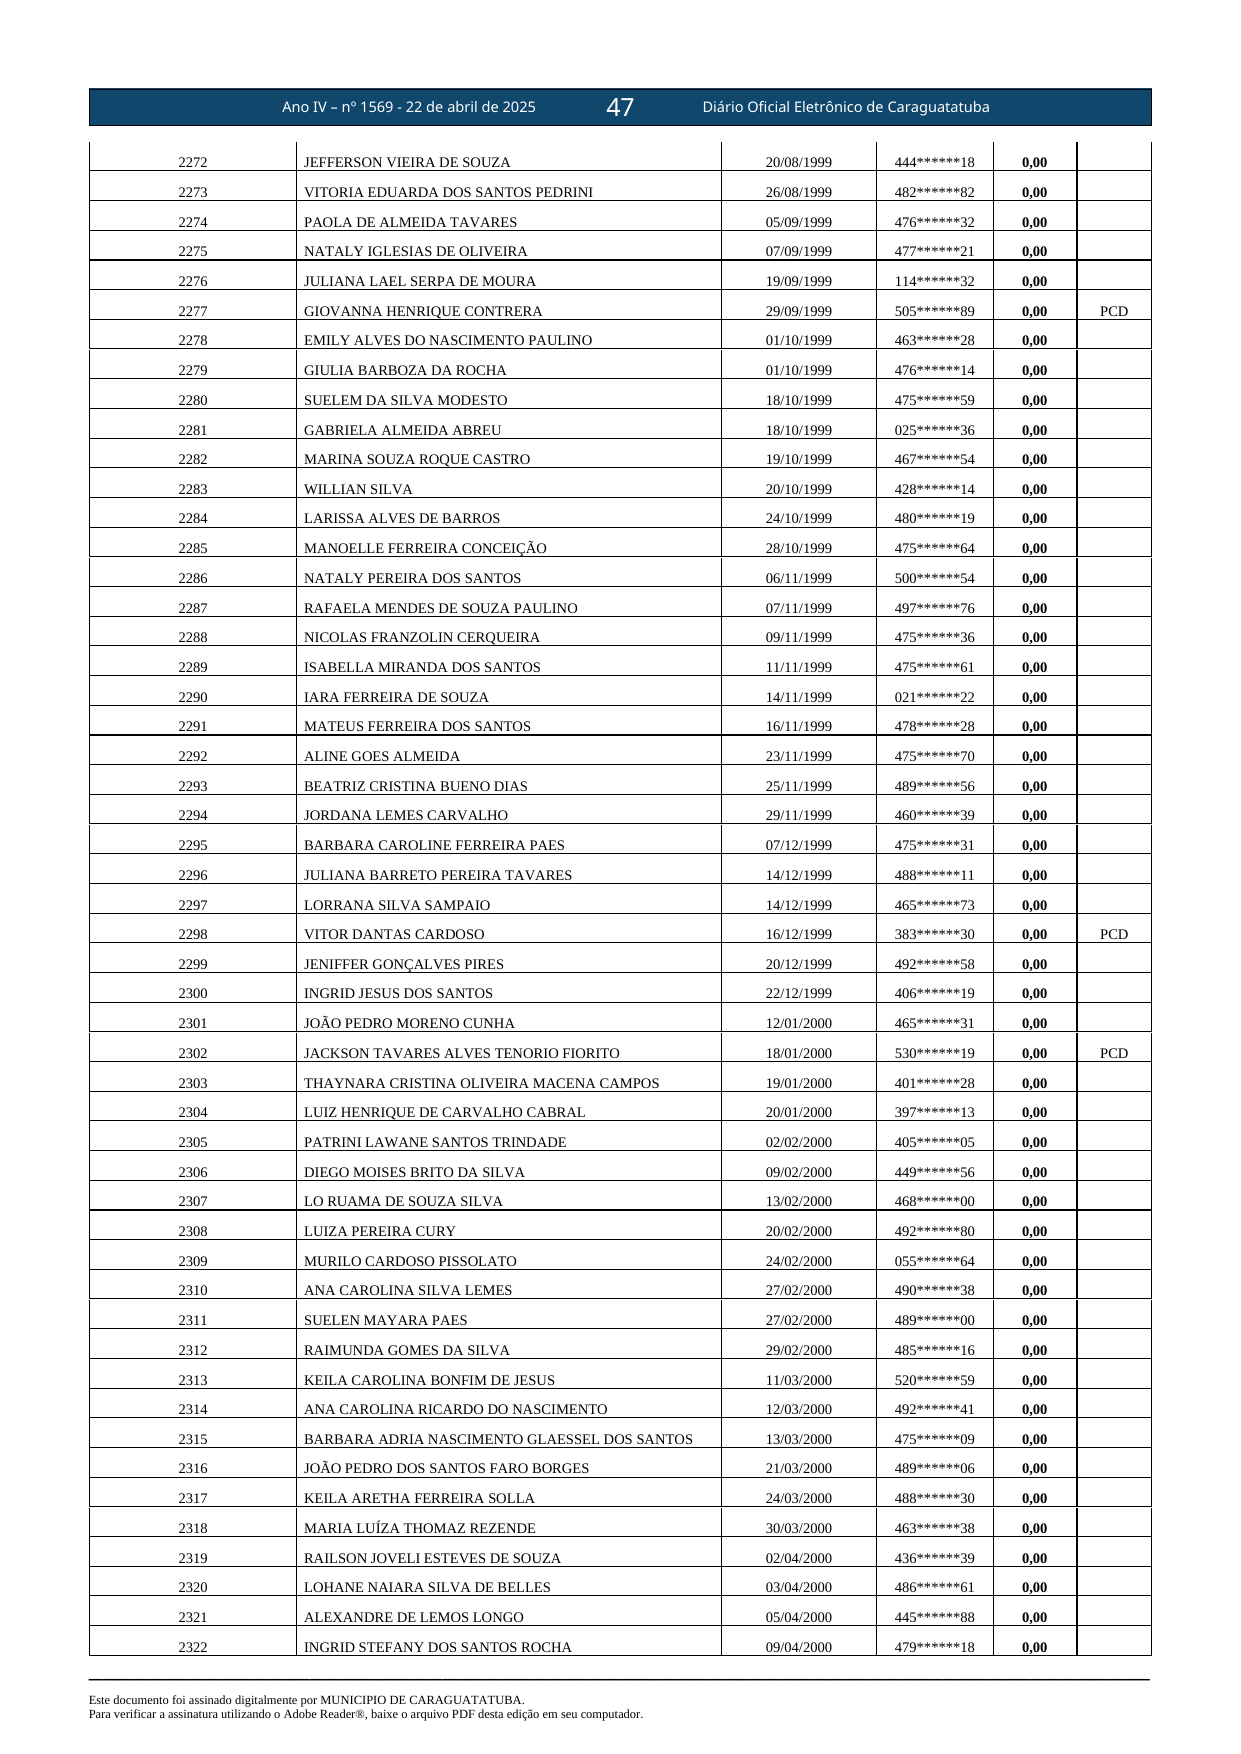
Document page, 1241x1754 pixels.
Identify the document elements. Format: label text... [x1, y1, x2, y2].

table_cell MANOELLE FERREIRA CONCEIÇÃO [297, 528, 721, 556]
table_cell 24/02/2000 [722, 1240, 876, 1269]
table_cell 2308 [90, 1211, 296, 1239]
table_cell PAOLA DE ALMEIDA TAVARES [297, 201, 721, 230]
table_cell 2273 [90, 171, 296, 200]
table_cell [1078, 171, 1151, 200]
table_cell WILLIAN SILVA [297, 468, 721, 497]
table_cell [1078, 261, 1151, 289]
table_cell 22/12/1999 [722, 973, 876, 1002]
table_cell 467******54 [877, 439, 993, 467]
table_cell 0,00 [994, 261, 1076, 289]
table_cell 0,00 [994, 943, 1076, 972]
table_cell 2317 [90, 1478, 296, 1506]
table_cell BEATRIZ CRISTINA BUENO DIAS [297, 765, 721, 794]
table_cell 30/03/2000 [722, 1508, 876, 1536]
table_cell 405******05 [877, 1121, 993, 1150]
table_cell [1078, 379, 1151, 408]
table_cell SUELEM DA SILVA MODESTO [297, 379, 721, 408]
table_cell ALEXANDRE DE LEMOS LONGO [297, 1596, 721, 1625]
table_cell 0,00 [994, 1537, 1076, 1566]
table_cell ANA CAROLINA SILVA LEMES [297, 1270, 721, 1298]
table_cell GABRIELA ALMEIDA ABREU [297, 409, 721, 438]
table_cell [1078, 884, 1151, 913]
table_cell ALINE GOES ALMEIDA [297, 736, 721, 764]
table_cell LUIZA PEREIRA CURY [297, 1211, 721, 1239]
table_cell 2306 [90, 1151, 296, 1180]
table_cell [1078, 201, 1151, 230]
table_cell [1078, 1359, 1151, 1388]
table_cell 401******28 [877, 1062, 993, 1091]
table_cell 021******22 [877, 676, 993, 705]
table_cell 486******61 [877, 1567, 993, 1595]
table_cell 2281 [90, 409, 296, 438]
table_cell 0,00 [994, 706, 1076, 734]
table_cell 29/09/1999 [722, 290, 876, 319]
table_cell 18/10/1999 [722, 379, 876, 408]
table_cell 07/09/1999 [722, 231, 876, 259]
table_cell [1078, 1448, 1151, 1477]
table_cell 492******41 [877, 1389, 993, 1417]
table_cell 2300 [90, 973, 296, 1002]
table_cell 0,00 [994, 409, 1076, 438]
table_cell [1078, 1537, 1151, 1566]
table_cell 530******19 [877, 1033, 993, 1061]
table_cell 0,00 [994, 914, 1076, 942]
table_cell 26/08/1999 [722, 171, 876, 200]
table_cell [1078, 1626, 1151, 1655]
table_cell [1078, 587, 1151, 616]
table_cell 01/10/1999 [722, 350, 876, 378]
table_cell 0,00 [994, 320, 1076, 348]
table_cell 0,00 [994, 1211, 1076, 1239]
table_cell NICOLAS FRANZOLIN CERQUEIRA [297, 617, 721, 645]
table_cell 2289 [90, 646, 296, 675]
table_cell GIULIA BARBOZA DA ROCHA [297, 350, 721, 378]
table_cell [1078, 498, 1151, 527]
table_cell NATALY PEREIRA DOS SANTOS [297, 558, 721, 586]
table_cell 07/12/1999 [722, 825, 876, 853]
table_cell THAYNARA CRISTINA OLIVEIRA MACENA CAMPOS [297, 1062, 721, 1091]
table_cell 14/12/1999 [722, 854, 876, 883]
table_cell 11/11/1999 [722, 646, 876, 675]
table_cell 29/11/1999 [722, 795, 876, 823]
table_cell 2284 [90, 498, 296, 527]
table_cell 114******32 [877, 261, 993, 289]
table_cell JULIANA LAEL SERPA DE MOURA [297, 261, 721, 289]
table_cell 05/09/1999 [722, 201, 876, 230]
table_cell 07/11/1999 [722, 587, 876, 616]
table_cell [1078, 1329, 1151, 1358]
table_cell [1078, 676, 1151, 705]
table_cell [1078, 320, 1151, 348]
table_cell 489******06 [877, 1448, 993, 1477]
table_cell 0,00 [994, 350, 1076, 378]
table_cell [1078, 1121, 1151, 1150]
table_cell 2294 [90, 795, 296, 823]
table_cell JEFFERSON VIEIRA DE SOUZA [297, 142, 721, 170]
table_cell 406******19 [877, 973, 993, 1002]
table_cell 24/10/1999 [722, 498, 876, 527]
table_cell 2307 [90, 1181, 296, 1209]
table_cell 475******61 [877, 646, 993, 675]
table_cell 497******76 [877, 587, 993, 616]
table_cell 0,00 [994, 736, 1076, 764]
table_cell 0,00 [994, 1448, 1076, 1477]
table_cell 0,00 [994, 468, 1076, 497]
table_cell 2305 [90, 1121, 296, 1150]
table_cell JACKSON TAVARES ALVES TENORIO FIORITO [297, 1033, 721, 1061]
table_cell 19/09/1999 [722, 261, 876, 289]
table_cell 445******88 [877, 1596, 993, 1625]
table_cell 476******32 [877, 201, 993, 230]
table_cell 2322 [90, 1626, 296, 1655]
table_cell 21/03/2000 [722, 1448, 876, 1477]
table_cell [1078, 706, 1151, 734]
table_cell [1078, 795, 1151, 823]
table_cell INGRID JESUS DOS SANTOS [297, 973, 721, 1002]
table_cell ISABELLA MIRANDA DOS SANTOS [297, 646, 721, 675]
table_cell 0,00 [994, 1181, 1076, 1209]
table_cell 478******28 [877, 706, 993, 734]
table_cell 2283 [90, 468, 296, 497]
table_cell 0,00 [994, 1508, 1076, 1536]
table_cell [1078, 1270, 1151, 1298]
table_cell 383******30 [877, 914, 993, 942]
table_cell 479******18 [877, 1626, 993, 1655]
table_cell 482******82 [877, 171, 993, 200]
table_cell 16/12/1999 [722, 914, 876, 942]
table_cell 2321 [90, 1596, 296, 1625]
table_cell MARIA LUÍZA THOMAZ REZENDE [297, 1508, 721, 1536]
table_cell BARBARA ADRIA NASCIMENTO GLAESSEL DOS SANTOS [297, 1418, 721, 1447]
table_cell 27/02/2000 [722, 1300, 876, 1328]
table_cell LORRANA SILVA SAMPAIO [297, 884, 721, 913]
table_cell 492******80 [877, 1211, 993, 1239]
table_cell 0,00 [994, 558, 1076, 586]
table_cell 2274 [90, 201, 296, 230]
table_cell 2275 [90, 231, 296, 259]
table_cell 2318 [90, 1508, 296, 1536]
table_cell RAFAELA MENDES DE SOUZA PAULINO [297, 587, 721, 616]
table_cell 0,00 [994, 439, 1076, 467]
table_cell 0,00 [994, 290, 1076, 319]
table_cell 2277 [90, 290, 296, 319]
table_cell 475******31 [877, 825, 993, 853]
table_cell 0,00 [994, 1626, 1076, 1655]
table_cell 2313 [90, 1359, 296, 1388]
table_cell [1078, 646, 1151, 675]
table_cell 0,00 [994, 1478, 1076, 1506]
table_cell 2314 [90, 1389, 296, 1417]
table_cell [1078, 1567, 1151, 1595]
table_cell 20/10/1999 [722, 468, 876, 497]
table_cell [1078, 1062, 1151, 1091]
table_cell 0,00 [994, 528, 1076, 556]
table_cell [1078, 1092, 1151, 1120]
table_cell LOHANE NAIARA SILVA DE BELLES [297, 1567, 721, 1595]
table_cell 0,00 [994, 825, 1076, 853]
table_cell 0,00 [994, 854, 1076, 883]
table_cell 0,00 [994, 587, 1076, 616]
table_cell 465******31 [877, 1003, 993, 1031]
table_cell 436******39 [877, 1537, 993, 1566]
table_cell 2295 [90, 825, 296, 853]
table_cell 27/02/2000 [722, 1270, 876, 1298]
table_cell 2304 [90, 1092, 296, 1120]
table_cell KEILA ARETHA FERREIRA SOLLA [297, 1478, 721, 1506]
table_cell 490******38 [877, 1270, 993, 1298]
table_cell LUIZ HENRIQUE DE CARVALHO CABRAL [297, 1092, 721, 1120]
table_cell 14/12/1999 [722, 884, 876, 913]
table_cell 2310 [90, 1270, 296, 1298]
table_cell 463******38 [877, 1508, 993, 1536]
table_cell JORDANA LEMES CARVALHO [297, 795, 721, 823]
table_cell 0,00 [994, 231, 1076, 259]
table_cell [1078, 1211, 1151, 1239]
table_cell [1078, 854, 1151, 883]
table_cell PCD [1078, 914, 1151, 942]
table_cell 0,00 [994, 171, 1076, 200]
table_cell [1078, 1478, 1151, 1506]
table_cell 475******59 [877, 379, 993, 408]
table_cell [1078, 1300, 1151, 1328]
table_cell 500******54 [877, 558, 993, 586]
table_cell EMILY ALVES DO NASCIMENTO PAULINO [297, 320, 721, 348]
table_cell 0,00 [994, 1092, 1076, 1120]
table_cell SUELEN MAYARA PAES [297, 1300, 721, 1328]
table_cell [1078, 1418, 1151, 1447]
table_cell 489******00 [877, 1300, 993, 1328]
table_cell 0,00 [994, 498, 1076, 527]
table_cell 09/04/2000 [722, 1626, 876, 1655]
table_cell VITORIA EDUARDA DOS SANTOS PEDRINI [297, 171, 721, 200]
table_cell 2301 [90, 1003, 296, 1031]
table_cell 488******30 [877, 1478, 993, 1506]
table_cell 13/02/2000 [722, 1181, 876, 1209]
table_cell PATRINI LAWANE SANTOS TRINDADE [297, 1121, 721, 1150]
table_cell 0,00 [994, 1270, 1076, 1298]
table_cell 0,00 [994, 1240, 1076, 1269]
table_cell [1078, 1389, 1151, 1417]
table_cell RAILSON JOVELI ESTEVES DE SOUZA [297, 1537, 721, 1566]
table_cell 025******36 [877, 409, 993, 438]
table_cell 2280 [90, 379, 296, 408]
table_cell [1078, 528, 1151, 556]
table_cell LARISSA ALVES DE BARROS [297, 498, 721, 527]
table_cell 2272 [90, 142, 296, 170]
table_cell 2291 [90, 706, 296, 734]
table_cell ANA CAROLINA RICARDO DO NASCIMENTO [297, 1389, 721, 1417]
table_cell 480******19 [877, 498, 993, 527]
table_cell 02/04/2000 [722, 1537, 876, 1566]
table_cell 28/10/1999 [722, 528, 876, 556]
table_cell 0,00 [994, 201, 1076, 230]
table_cell 2282 [90, 439, 296, 467]
table_cell 485******16 [877, 1329, 993, 1358]
table_cell 2292 [90, 736, 296, 764]
table_cell GIOVANNA HENRIQUE CONTRERA [297, 290, 721, 319]
table_cell MATEUS FERREIRA DOS SANTOS [297, 706, 721, 734]
table_cell 0,00 [994, 646, 1076, 675]
table_cell 475******70 [877, 736, 993, 764]
table_cell 20/02/2000 [722, 1211, 876, 1239]
table_cell 14/11/1999 [722, 676, 876, 705]
table_cell 03/04/2000 [722, 1567, 876, 1595]
table_cell 2299 [90, 943, 296, 972]
table_cell 0,00 [994, 765, 1076, 794]
table_cell 475******36 [877, 617, 993, 645]
table_cell 2279 [90, 350, 296, 378]
table_cell 24/03/2000 [722, 1478, 876, 1506]
table_cell 2319 [90, 1537, 296, 1566]
table_cell 2312 [90, 1329, 296, 1358]
table_cell 29/02/2000 [722, 1329, 876, 1358]
table_cell 2311 [90, 1300, 296, 1328]
table_cell 505******89 [877, 290, 993, 319]
table_cell 0,00 [994, 1300, 1076, 1328]
table_cell 0,00 [994, 1003, 1076, 1031]
table_cell 2276 [90, 261, 296, 289]
table_cell 2286 [90, 558, 296, 586]
table_cell 2288 [90, 617, 296, 645]
table_cell 2316 [90, 1448, 296, 1477]
table_cell [1078, 468, 1151, 497]
table_cell [1078, 439, 1151, 467]
table_cell 0,00 [994, 1151, 1076, 1180]
table_cell [1078, 943, 1151, 972]
table_cell 01/10/1999 [722, 320, 876, 348]
table_cell 11/03/2000 [722, 1359, 876, 1388]
table_cell 0,00 [994, 676, 1076, 705]
table_cell 465******73 [877, 884, 993, 913]
table_cell [1078, 1596, 1151, 1625]
table_cell 0,00 [994, 1062, 1076, 1091]
table_cell 09/11/1999 [722, 617, 876, 645]
table_cell [1078, 231, 1151, 259]
table_cell 463******28 [877, 320, 993, 348]
table_cell 2290 [90, 676, 296, 705]
table_cell 460******39 [877, 795, 993, 823]
table_cell 18/01/2000 [722, 1033, 876, 1061]
table_cell 0,00 [994, 617, 1076, 645]
table_cell 2320 [90, 1567, 296, 1595]
table_cell 0,00 [994, 1359, 1076, 1388]
table_cell [1078, 409, 1151, 438]
table_cell 492******58 [877, 943, 993, 972]
table_cell 2302 [90, 1033, 296, 1061]
table_cell 13/03/2000 [722, 1418, 876, 1447]
table_cell DIEGO MOISES BRITO DA SILVA [297, 1151, 721, 1180]
table_cell 0,00 [994, 1567, 1076, 1595]
table_cell 0,00 [994, 1389, 1076, 1417]
table_cell [1078, 1003, 1151, 1031]
table_cell 0,00 [994, 1596, 1076, 1625]
table_cell [1078, 736, 1151, 764]
table_cell 0,00 [994, 1418, 1076, 1447]
table_cell 0,00 [994, 142, 1076, 170]
table_cell 23/11/1999 [722, 736, 876, 764]
table_cell 475******09 [877, 1418, 993, 1447]
table_cell 06/11/1999 [722, 558, 876, 586]
table_cell 055******64 [877, 1240, 993, 1269]
table_cell 02/02/2000 [722, 1121, 876, 1150]
table_cell 2303 [90, 1062, 296, 1091]
table_cell 428******14 [877, 468, 993, 497]
table_cell 488******11 [877, 854, 993, 883]
table_cell 16/11/1999 [722, 706, 876, 734]
table_cell [1078, 142, 1151, 170]
table_cell [1078, 558, 1151, 586]
table_cell 0,00 [994, 379, 1076, 408]
table_cell 2293 [90, 765, 296, 794]
table_cell 0,00 [994, 973, 1076, 1002]
table_cell 449******56 [877, 1151, 993, 1180]
table_cell 19/01/2000 [722, 1062, 876, 1091]
table_cell MURILO CARDOSO PISSOLATO [297, 1240, 721, 1269]
table_cell JULIANA BARRETO PEREIRA TAVARES [297, 854, 721, 883]
table_cell [1078, 1181, 1151, 1209]
table_cell 19/10/1999 [722, 439, 876, 467]
table_cell 05/04/2000 [722, 1596, 876, 1625]
table_cell 397******13 [877, 1092, 993, 1120]
table_cell JOÃO PEDRO DOS SANTOS FARO BORGES [297, 1448, 721, 1477]
table_cell 0,00 [994, 795, 1076, 823]
table_cell 520******59 [877, 1359, 993, 1388]
table_cell IARA FERREIRA DE SOUZA [297, 676, 721, 705]
table_cell 2309 [90, 1240, 296, 1269]
table_cell RAIMUNDA GOMES DA SILVA [297, 1329, 721, 1358]
table_cell [1078, 1508, 1151, 1536]
table_cell [1078, 973, 1151, 1002]
table_cell 2287 [90, 587, 296, 616]
table_cell 2297 [90, 884, 296, 913]
table_cell 20/01/2000 [722, 1092, 876, 1120]
table_cell 09/02/2000 [722, 1151, 876, 1180]
table_cell [1078, 350, 1151, 378]
table_cell [1078, 1151, 1151, 1180]
table_cell BARBARA CAROLINE FERREIRA PAES [297, 825, 721, 853]
table_cell [1078, 765, 1151, 794]
table_cell 444******18 [877, 142, 993, 170]
table_cell LO RUAMA DE SOUZA SILVA [297, 1181, 721, 1209]
table_cell 20/12/1999 [722, 943, 876, 972]
table_cell 2298 [90, 914, 296, 942]
table_cell [1078, 1240, 1151, 1269]
table_cell KEILA CAROLINA BONFIM DE JESUS [297, 1359, 721, 1388]
table_cell 12/01/2000 [722, 1003, 876, 1031]
table_cell 476******14 [877, 350, 993, 378]
table_cell 468******00 [877, 1181, 993, 1209]
table_cell 18/10/1999 [722, 409, 876, 438]
table_cell [1078, 825, 1151, 853]
table_cell [1078, 617, 1151, 645]
table_cell 489******56 [877, 765, 993, 794]
table_cell NATALY IGLESIAS DE OLIVEIRA [297, 231, 721, 259]
table_cell PCD [1078, 1033, 1151, 1061]
table_cell 2296 [90, 854, 296, 883]
table_cell 2315 [90, 1418, 296, 1447]
table_cell MARINA SOUZA ROQUE CASTRO [297, 439, 721, 467]
table_cell JENIFFER GONÇALVES PIRES [297, 943, 721, 972]
table_cell 0,00 [994, 1033, 1076, 1061]
table_cell 0,00 [994, 1329, 1076, 1358]
table_cell 2278 [90, 320, 296, 348]
table_cell INGRID STEFANY DOS SANTOS ROCHA [297, 1626, 721, 1655]
table_cell PCD [1078, 290, 1151, 319]
table_cell 477******21 [877, 231, 993, 259]
table_cell 20/08/1999 [722, 142, 876, 170]
table_cell 12/03/2000 [722, 1389, 876, 1417]
table_cell 2285 [90, 528, 296, 556]
table_cell VITOR DANTAS CARDOSO [297, 914, 721, 942]
table_cell 475******64 [877, 528, 993, 556]
table_cell JOÃO PEDRO MORENO CUNHA [297, 1003, 721, 1031]
table_cell 25/11/1999 [722, 765, 876, 794]
table_cell 0,00 [994, 1121, 1076, 1150]
table_cell 0,00 [994, 884, 1076, 913]
